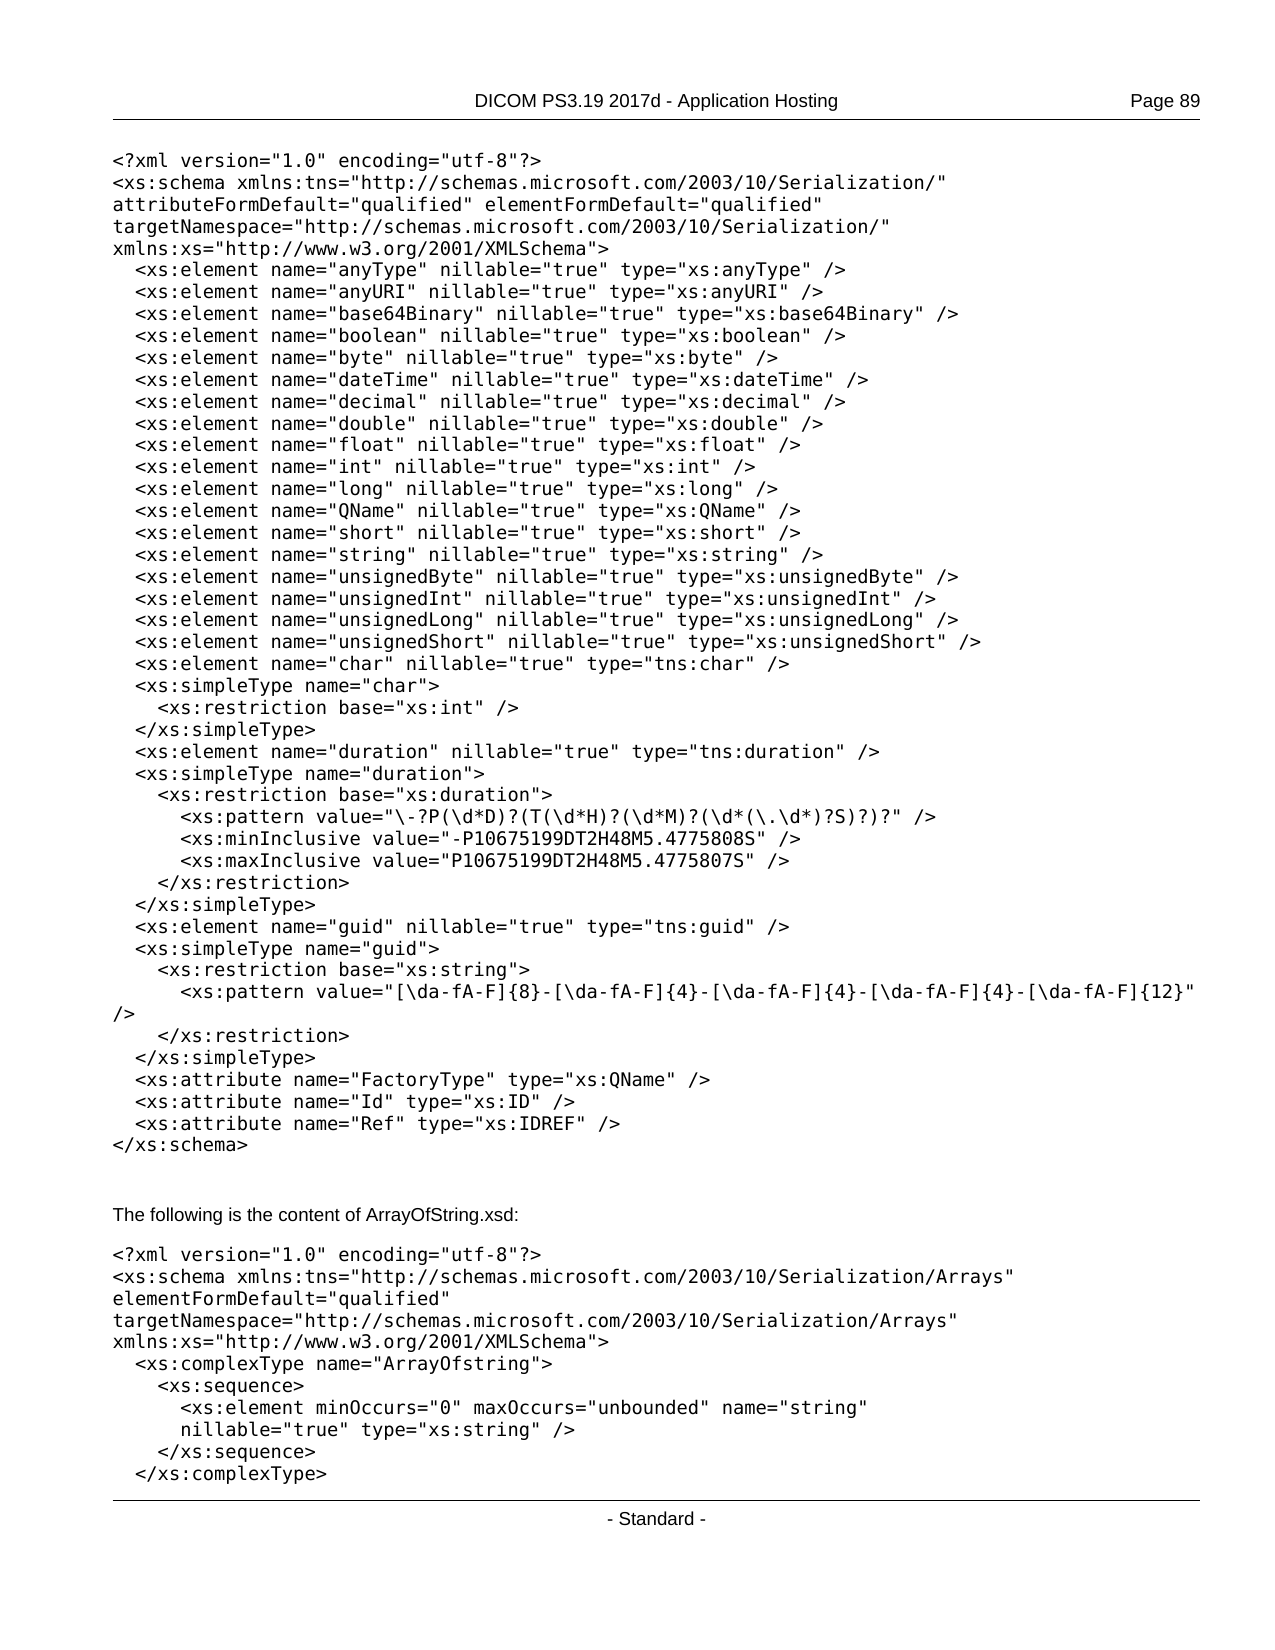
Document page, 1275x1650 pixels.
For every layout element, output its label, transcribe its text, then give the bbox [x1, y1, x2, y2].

text <?xml version="1.0" encoding="utf-8"?> <xs:schema xmlns:tns="http://schemas.microsoft.com/2003/10/Serialization/Arrays" elementFormDefault="qualified" targetNamespace="http://schemas.microsoft.com/2003/10/Serialization/Arrays" xmlns:xs="http://www.w3.org/2001/XMLSchema"> <xs:complexType name="ArrayOfstring"> <xs:sequence> <xs:element minOccurs="0" maxOccurs="unbounded" name="string" nillable="true" type="xs:string" /> </xs:sequence> </xs:complexType> [112, 1244, 1200, 1485]
text <?xml version="1.0" encoding="utf-8"?> <xs:schema xmlns:tns="http://schemas.microsoft.com/2003/10/Serialization/" attributeFormDefault="qualified" elementFormDefault="qualified" targetNamespace="http://schemas.microsoft.com/2003/10/Serialization/" xmlns:xs="http://www.w3.org/2001/XMLSchema"> <xs:element name="anyType" nillable="true" type="xs:anyType" /> <xs:element name="anyURI" nillable="true" type="xs:anyURI" /> <xs:element name="base64Binary" nillable="true" type="xs:base64Binary" /> <xs:element name="boolean" nillable="true" type="xs:boolean" /> <xs:element name="byte" nillable="true" type="xs:byte" /> <xs:element name="dateTime" nillable="true" type="xs:dateTime" /> <xs:element name="decimal" nillable="true" type="xs:decimal" /> <xs:element name="double" nillable="true" type="xs:double" /> <xs:element name="float" nillable="true" type="xs:float" /> <xs:element name="int" nillable="true" type="xs:int" /> <xs:element name="long" nillable="true" type="xs:long" /> <xs:element name="QName" nillable="true" type="xs:QName" /> <xs:element name="short" nillable="true" type="xs:short" /> <xs:element name="string" nillable="true" type="xs:string" /> <xs:element name="unsignedByte" nillable="true" type="xs:unsignedByte" /> <xs:element name="unsignedInt" nillable="true" type="xs:unsignedInt" /> <xs:element name="unsignedLong" nillable="true" type="xs:unsignedLong" /> <xs:element name="unsignedShort" nillable="true" type="xs:unsignedShort" /> <xs:element name="char" nillable="true" type="tns:char" /> <xs:simpleType name="char"> <xs:restriction base="xs:int" /> </xs:simpleType> <xs:element name="duration" nillable="true" type="tns:duration" /> <xs:simpleType name="duration"> <xs:restriction base="xs:duration"> <xs:pattern value="\-?P(\d*D)?(T(\d*H)?(\d*M)?(\d*(\.\d*)?S)?)?" /> <xs:minInclusive value="-P10675199DT2H48M5.4775808S" /> <xs:maxInclusive value="P10675199DT2H48M5.4775807S" /> </xs:restriction> </xs:simpleType> <xs:element name="guid" nillable="true" type="tns:guid" /> <xs:simpleType name="guid"> <xs:restriction base="xs:string"> <xs:pattern value="[\da-fA-F]{8}-[\da-fA-F]{4}-[\da-fA-F]{4}-[\da-fA-F]{4}-[\da-fA-F]{12}" /> </xs:restriction> </xs:simpleType> <xs:attribute name="FactoryType" type="xs:QName" /> <xs:attribute name="Id" type="xs:ID" /> <xs:attribute name="Ref" type="xs:IDREF" /> </xs:schema> [112, 150, 1200, 1185]
text The following is the content of ArrayOfString.xsd: [112, 1204, 1200, 1225]
